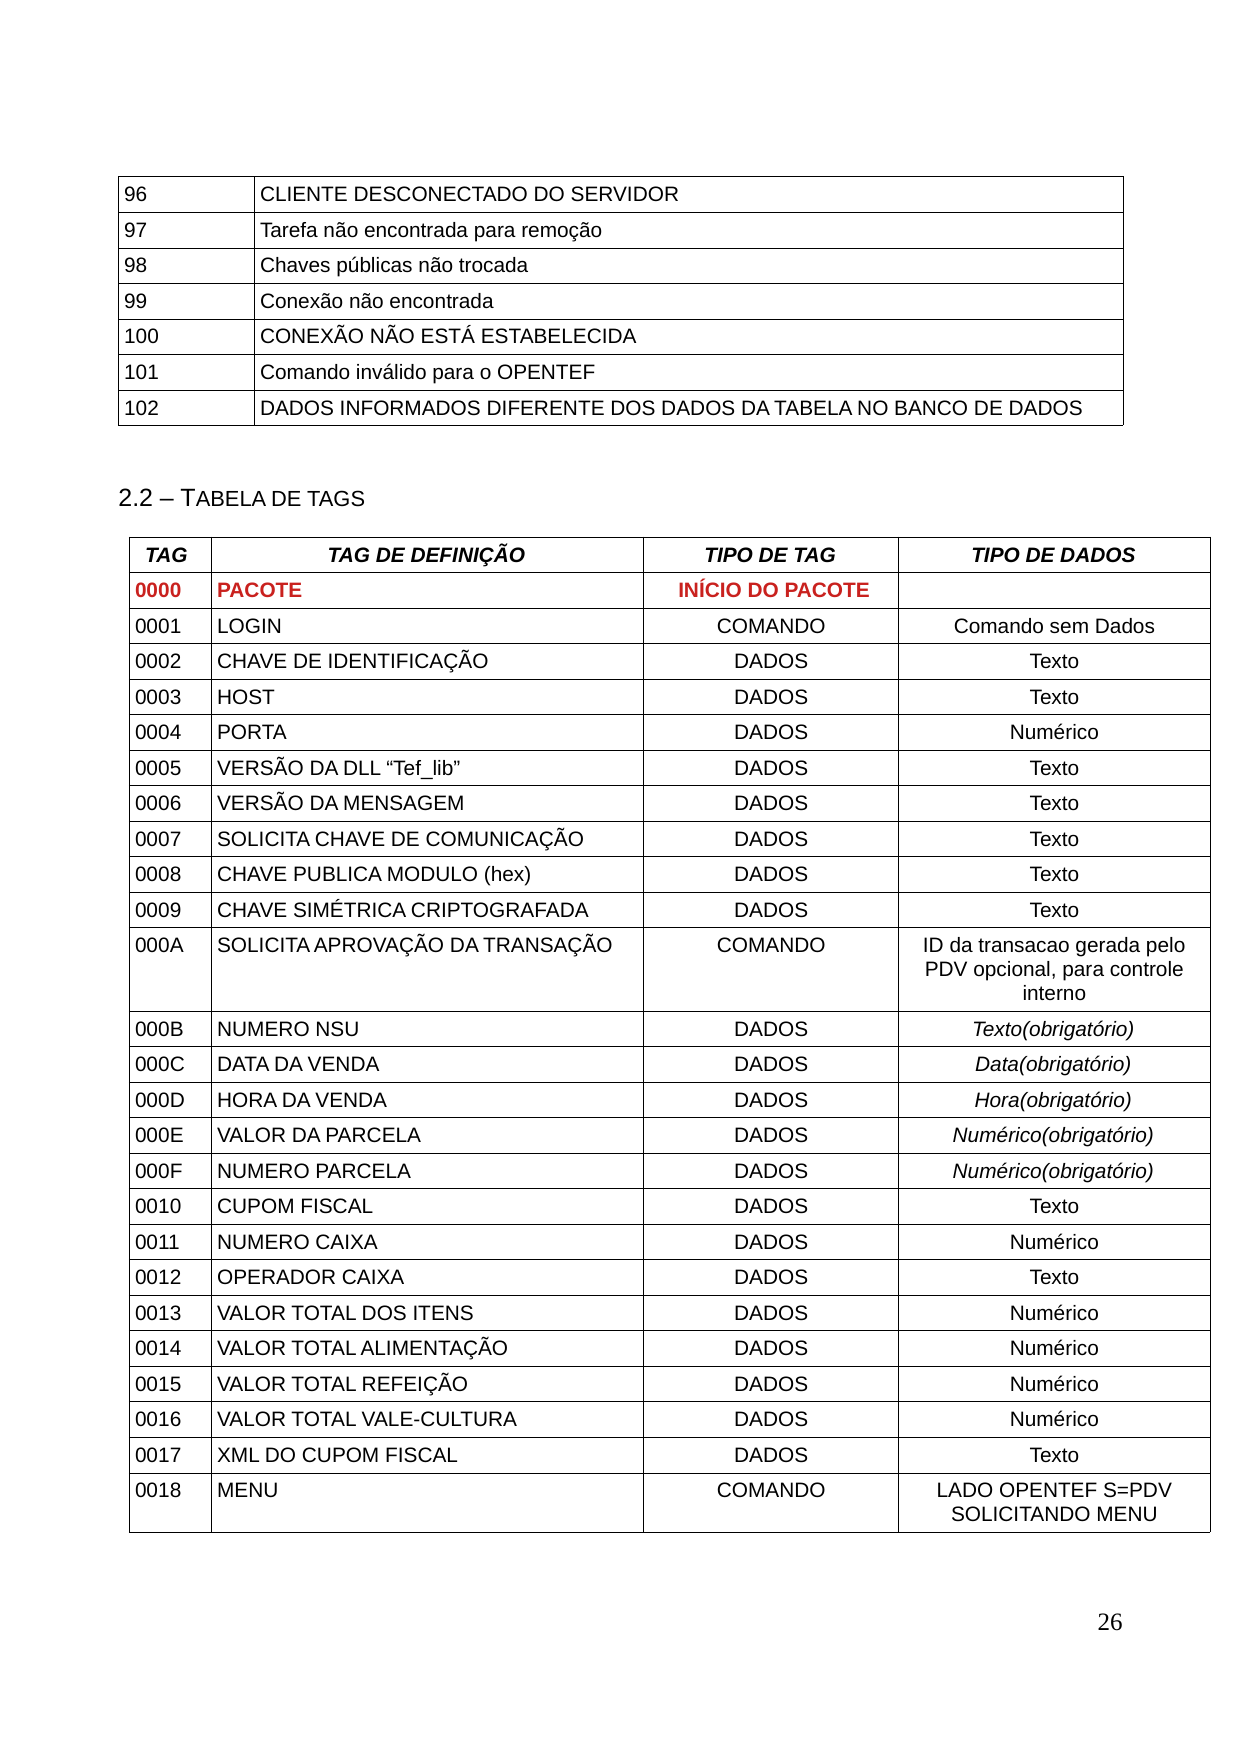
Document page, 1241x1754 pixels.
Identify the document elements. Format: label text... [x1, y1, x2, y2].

table_cell OPERADOR CAIXA [212, 1260, 643, 1295]
table_header TAG [130, 538, 211, 572]
table_cell Texto [899, 1438, 1210, 1472]
table_cell 0016 [130, 1402, 211, 1437]
table_cell CUPOM FISCAL [212, 1189, 643, 1224]
table_cell 0005 [130, 751, 211, 785]
table_cell VALOR TOTAL VALE-CULTURA [212, 1402, 643, 1437]
table_cell 0015 [130, 1367, 211, 1401]
table_cell Numérico [899, 1367, 1210, 1401]
table_cell COMANDO [644, 609, 898, 643]
table_cell DADOS [644, 893, 898, 927]
table_cell DADOS [644, 1296, 898, 1330]
table_cell DADOS [644, 1012, 898, 1046]
table_cell 0004 [130, 715, 211, 750]
table_cell 0001 [130, 609, 211, 643]
table_cell PORTA [212, 715, 643, 750]
table_cell Numérico [899, 715, 1210, 750]
table_header TAG DE DEFINIÇÃO [212, 538, 643, 572]
table_cell DADOS [644, 1260, 898, 1295]
table_cell Texto [899, 751, 1210, 785]
table_cell VALOR TOTAL ALIMENTAÇÃO [212, 1331, 643, 1366]
table_cell DATA DA VENDA [212, 1047, 643, 1082]
table_cell 0017 [130, 1438, 211, 1472]
table_cell Numérico(obrigatório) [899, 1154, 1210, 1188]
table_cell 000D [130, 1083, 211, 1117]
table_cell 0018 [130, 1474, 211, 1532]
table_cell CLIENTE DESCONECTADO DO SERVIDOR [255, 177, 1123, 212]
table_cell 000B [130, 1012, 211, 1046]
table_cell DADOS [644, 822, 898, 856]
table_cell 99 [119, 284, 254, 318]
table_cell VERSÃO DA MENSAGEM [212, 786, 643, 821]
table_cell 100 [119, 320, 254, 354]
table_cell DADOS [644, 1118, 898, 1153]
table_cell Numérico(obrigatório) [899, 1118, 1210, 1153]
table_cell ID da transacao gerada pelo PDV opcional, para controle interno [899, 928, 1210, 1011]
table_cell DADOS [644, 1154, 898, 1188]
table_cell 0009 [130, 893, 211, 927]
table_cell Texto(obrigatório) [899, 1012, 1210, 1046]
table_cell [899, 573, 1210, 608]
table_cell LOGIN [212, 609, 643, 643]
table_cell Conexão não encontrada [255, 284, 1123, 318]
table_cell 0014 [130, 1331, 211, 1366]
table_cell DADOS [644, 1367, 898, 1401]
table_cell 000F [130, 1154, 211, 1188]
table_cell DADOS [644, 1225, 898, 1259]
table_cell CONEXÃO NÃO ESTÁ ESTABELECIDA [255, 320, 1123, 354]
table_cell DADOS INFORMADOS DIFERENTE DOS DADOS DA TABELA NO BANCO DE DADOS [255, 391, 1123, 425]
table_cell Comando inválido para o OPENTEF [255, 355, 1123, 389]
table_cell DADOS [644, 1083, 898, 1117]
table_cell Hora(obrigatório) [899, 1083, 1210, 1117]
table_cell Numérico [899, 1225, 1210, 1259]
table_cell Comando sem Dados [899, 609, 1210, 643]
table_cell 000A [130, 928, 211, 1011]
table_cell DADOS [644, 644, 898, 679]
table_cell 97 [119, 213, 254, 247]
table_cell 0000 [130, 573, 211, 608]
table_cell 0007 [130, 822, 211, 856]
table_cell VERSÃO DA DLL “Tef_lib” [212, 751, 643, 785]
table_cell Numérico [899, 1402, 1210, 1437]
table_cell CHAVE PUBLICA MODULO (hex) [212, 857, 643, 892]
table_cell NUMERO CAIXA [212, 1225, 643, 1259]
table_cell 000C [130, 1047, 211, 1082]
table_cell DADOS [644, 857, 898, 892]
table_cell LADO OPENTEF S=PDV SOLICITANDO MENU [899, 1474, 1210, 1532]
table_cell 0006 [130, 786, 211, 821]
table_cell Texto [899, 786, 1210, 821]
table_cell Texto [899, 822, 1210, 856]
table_cell DADOS [644, 715, 898, 750]
table_cell HOST [212, 680, 643, 714]
table_cell VALOR TOTAL REFEIÇÃO [212, 1367, 643, 1401]
table_cell INÍCIO DO PACOTE [644, 573, 898, 608]
table_cell MENU [212, 1474, 643, 1532]
table_cell COMANDO [644, 928, 898, 1011]
table_cell Texto [899, 680, 1210, 714]
table_cell 96 [119, 177, 254, 212]
table_cell Texto [899, 1260, 1210, 1295]
table_cell DADOS [644, 1438, 898, 1472]
table_header TIPO DE DADOS [899, 538, 1210, 572]
table_cell 101 [119, 355, 254, 389]
table_cell Data(obrigatório) [899, 1047, 1210, 1082]
table_cell DADOS [644, 1402, 898, 1437]
table_cell Texto [899, 893, 1210, 927]
table_cell NUMERO PARCELA [212, 1154, 643, 1188]
table_cell VALOR TOTAL DOS ITENS [212, 1296, 643, 1330]
table_cell Texto [899, 1189, 1210, 1224]
table_cell 0012 [130, 1260, 211, 1295]
table_cell 0011 [130, 1225, 211, 1259]
table_cell PACOTE [212, 573, 643, 608]
table_cell XML DO CUPOM FISCAL [212, 1438, 643, 1472]
table_cell VALOR DA PARCELA [212, 1118, 643, 1153]
table_cell 000E [130, 1118, 211, 1153]
table_cell 0010 [130, 1189, 211, 1224]
table_cell DADOS [644, 1047, 898, 1082]
table_cell DADOS [644, 1331, 898, 1366]
table_cell DADOS [644, 786, 898, 821]
table_cell SOLICITA CHAVE DE COMUNICAÇÃO [212, 822, 643, 856]
table_cell Tarefa não encontrada para remoção [255, 213, 1123, 247]
table_cell NUMERO NSU [212, 1012, 643, 1046]
table_cell Texto [899, 857, 1210, 892]
table_cell SOLICITA APROVAÇÃO DA TRANSAÇÃO [212, 928, 643, 1011]
table_cell 98 [119, 249, 254, 283]
table_cell CHAVE DE IDENTIFICAÇÃO [212, 644, 643, 679]
table_cell Numérico [899, 1331, 1210, 1366]
table_cell 0002 [130, 644, 211, 679]
table_cell HORA DA VENDA [212, 1083, 643, 1117]
table_header TIPO DE TAG [644, 538, 898, 572]
table_cell Texto [899, 644, 1210, 679]
table_cell DADOS [644, 680, 898, 714]
table_cell Numérico [899, 1296, 1210, 1330]
table_cell DADOS [644, 1189, 898, 1224]
table_cell 0013 [130, 1296, 211, 1330]
table_cell 0008 [130, 857, 211, 892]
table_cell 102 [119, 391, 254, 425]
table_cell CHAVE SIMÉTRICA CRIPTOGRAFADA [212, 893, 643, 927]
table_cell COMANDO [644, 1474, 898, 1532]
table_cell Chaves públicas não trocada [255, 249, 1123, 283]
table_cell DADOS [644, 751, 898, 785]
table_cell 0003 [130, 680, 211, 714]
text 2.2 – TABELA DE TAGS [118, 483, 1122, 511]
